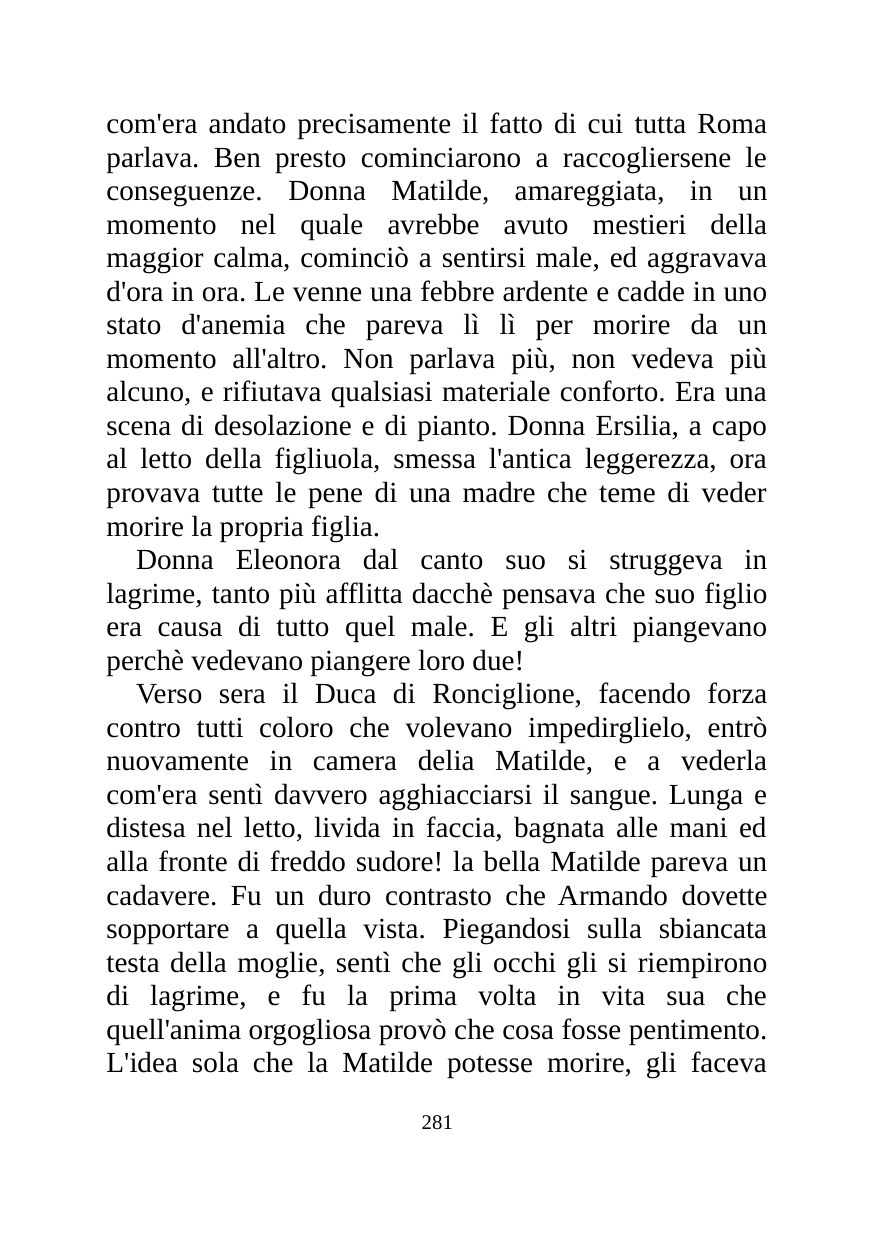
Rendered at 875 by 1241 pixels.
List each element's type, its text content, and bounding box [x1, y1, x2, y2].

text com'era andato precisamente il fatto di cui tutta Roma parlava. Ben presto cominciarono a raccogliersene le conseguenze. Donna Matilde, amareggiata, in un momento nel quale avrebbe avuto mestieri della maggior calma, cominciò a sentirsi male, ed aggravava d'ora in ora. Le venne una febbre ardente e cadde in uno stato d'anemia che pareva lì lì per morire da un momento all'altro. Non parlava più, non vedeva più alcuno, e rifiutava qualsiasi materiale conforto. Era una scena di desolazione e di pianto. Donna Ersilia, a capo al letto della figliuola, smessa l'antica leggerezza, ora provava tutte le pene di una madre che teme di veder morire la propria figlia. [106, 106, 768, 542]
text Donna Eleonora dal canto suo si struggeva in lagrime, tanto più afflitta dacchè pensava che suo figlio era causa di tutto quel male. E gli altri piangevano perchè vedevano piangere loro due! [106, 542, 768, 676]
text Verso sera il Duca di Ronciglione, facendo forza contro tutti coloro che volevano impedirglielo, entrò nuovamente in camera delia Matilde, e a vederla com'era sentì davvero agghiacciarsi il sangue. Lunga e distesa nel letto, livida in faccia, bagnata alle mani ed alla fronte di freddo sudore! la bella Matilde pareva un cadavere. Fu un duro contrasto che Armando dovette sopportare a quella vista. Piegandosi sulla sbiancata testa della moglie, sentì che gli occhi gli si riempirono di lagrime, e fu la prima volta in vita sua che quell'anima orgogliosa provò che cosa fosse pentimento. L'idea sola che la Matilde potesse morire, gli faceva [106, 676, 768, 1079]
